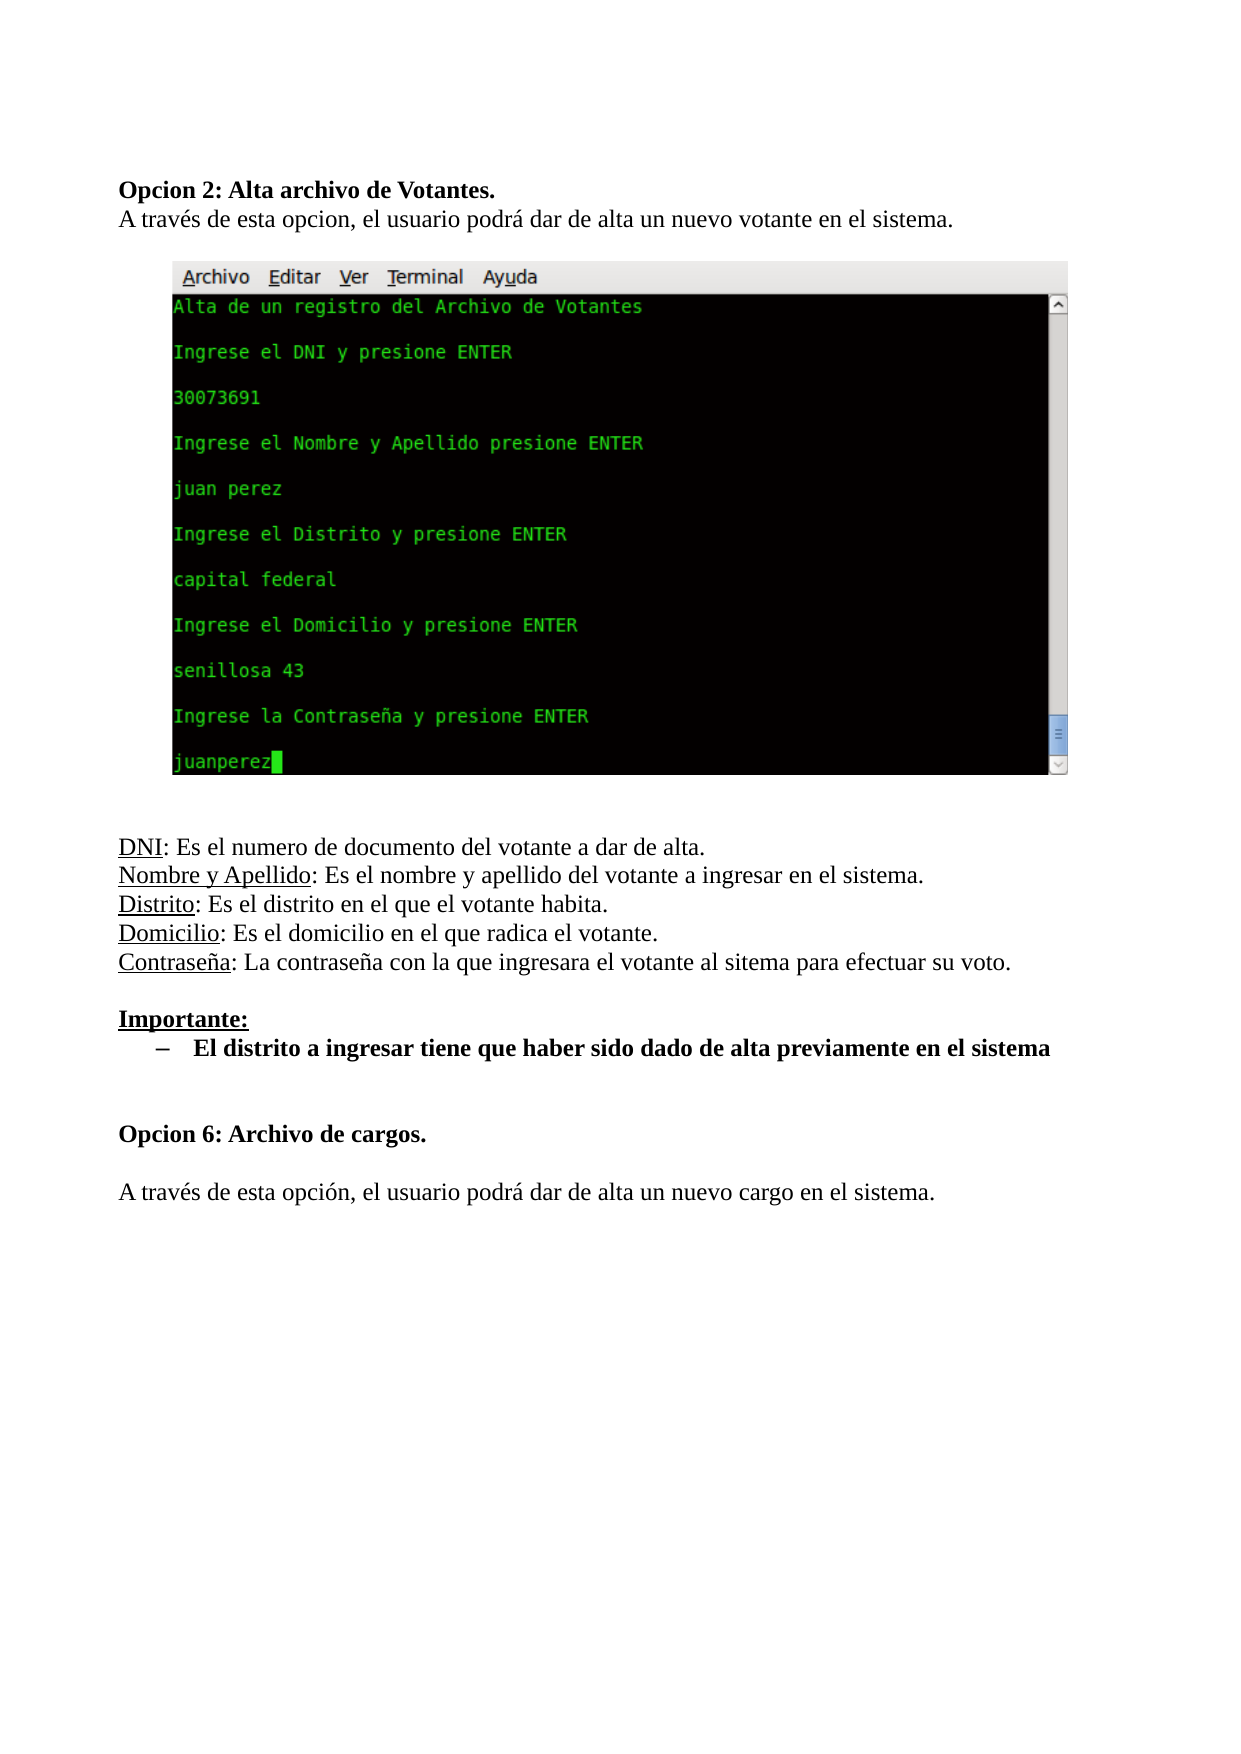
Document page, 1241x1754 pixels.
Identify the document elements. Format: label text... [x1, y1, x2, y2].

text Nombre y Apellido: Es el nombre y apellido del votante a ingresar en el sistema. [118, 861, 1122, 889]
picture [172, 261, 1068, 775]
text Importante: [118, 1004, 1122, 1033]
text Distrito: Es el distrito en el que el votante habita. [118, 889, 1122, 918]
text Domicilio: Es el domicilio en el que radica el votante. [118, 918, 1122, 947]
text A través de esta opción, el usuario podrá dar de alta un nuevo cargo en el sistema. [118, 1177, 1122, 1206]
text DNI: Es el numero de documento del votante a dar de alta. [118, 832, 1122, 861]
text Opcion 2: Alta archivo de Votantes. [118, 176, 1122, 204]
list El distrito a ingresar tiene que haber sido dado de alta previamente en el sistema [156, 1033, 1122, 1062]
text A través de esta opcion, el usuario podrá dar de alta un nuevo votante en el sistema. [118, 204, 1122, 233]
text Contraseña: La contraseña con la que ingresara el votante al sitema para efectuar su voto. [118, 947, 1122, 976]
text Opcion 6: Archivo de cargos. [118, 1119, 1122, 1148]
